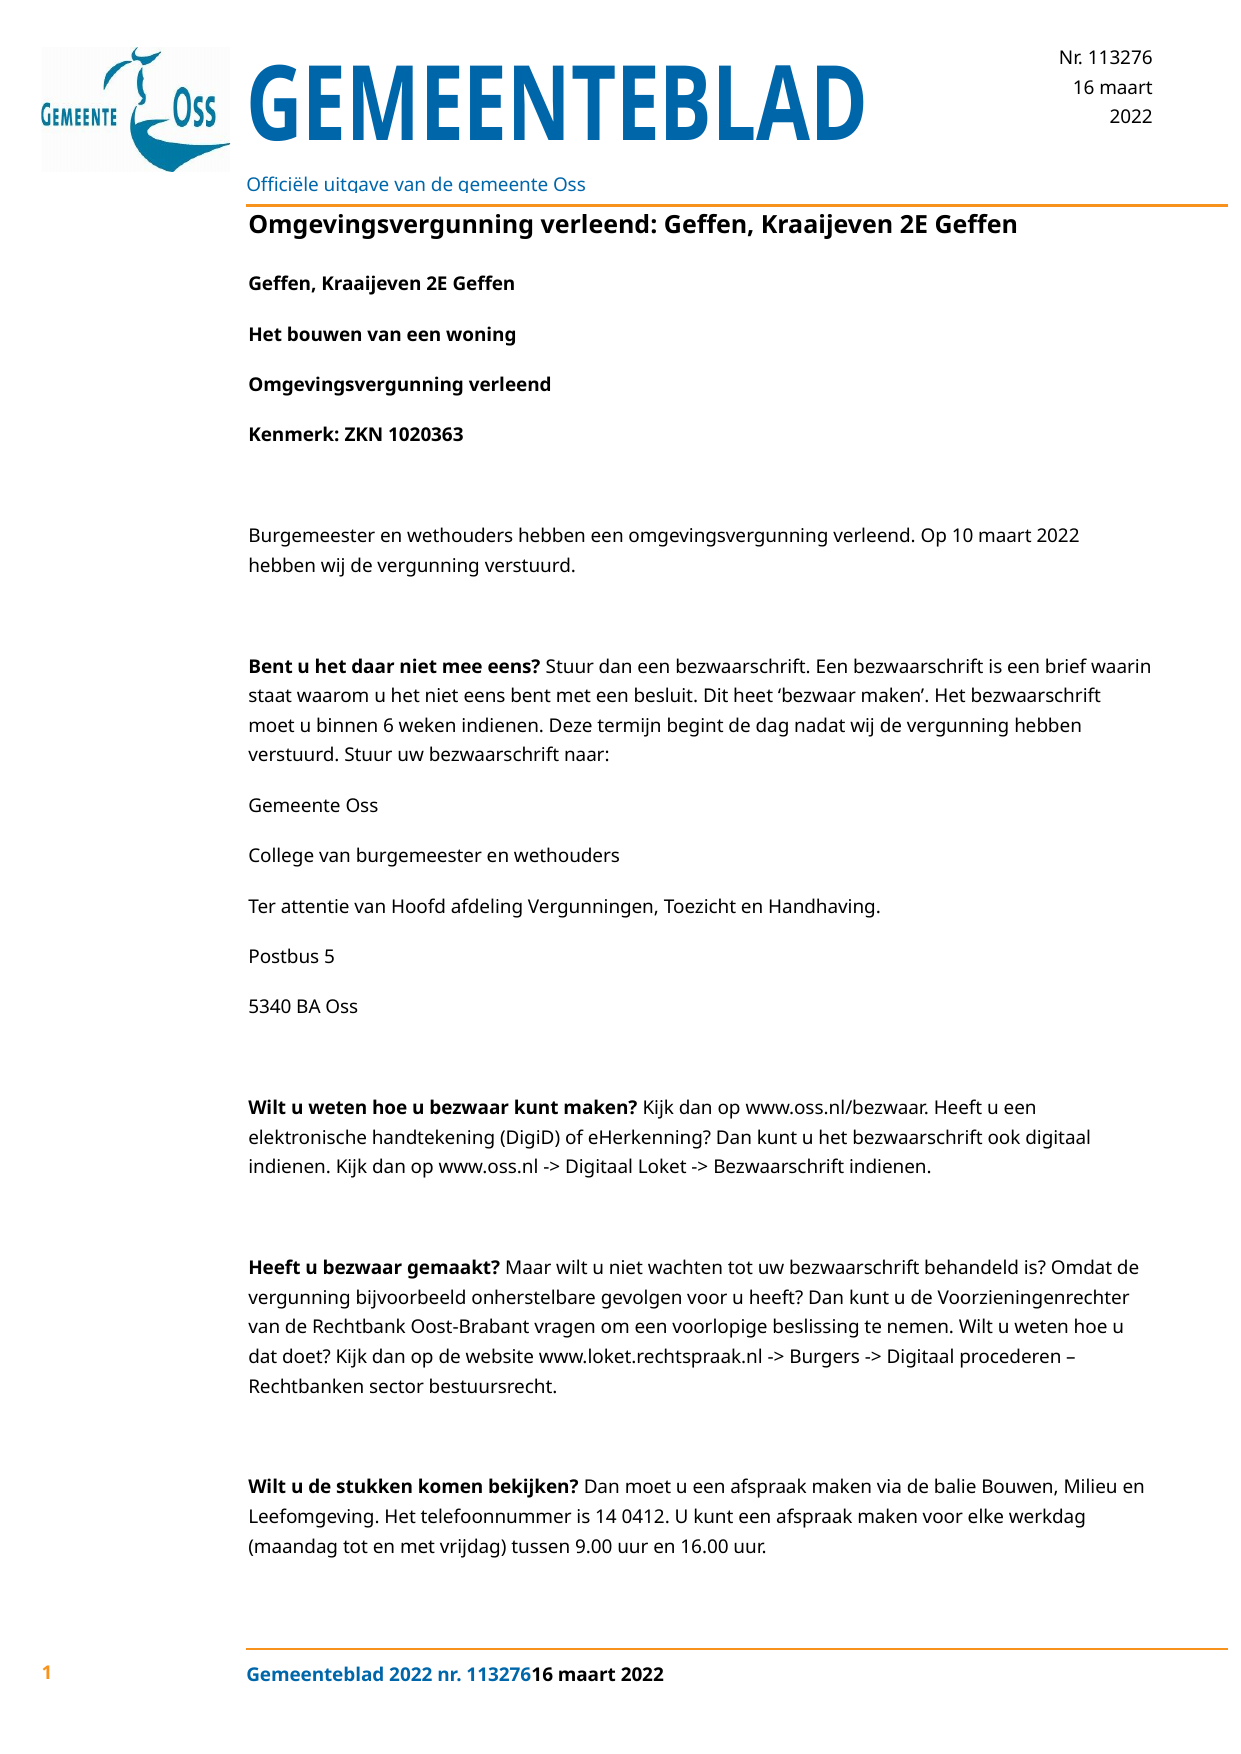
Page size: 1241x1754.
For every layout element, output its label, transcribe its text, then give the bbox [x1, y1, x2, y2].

picture [41, 47, 231, 172]
text Postbus 5 [248, 943, 1152, 969]
text 5340 BA Oss [248, 994, 1152, 1019]
text Omgevingsvergunning verleend: Geffen, Kraaijeven 2E Geffen [248, 207, 1152, 241]
text Burgemeester en wethouders hebben een omgevingsvergunning verleend. Op 10 maart 2022 hebben wij de vergunning verstuurd. [248, 522, 1152, 578]
text Geffen, Kraaijeven 2E Geffen [248, 270, 1152, 296]
text Gemeente Oss [248, 792, 1152, 818]
text Het bouwen van een woning [248, 321, 1152, 346]
text Bent u het daar niet mee eens? Stuur dan een bezwaarschrift. Een bezwaarschrift is een brief waarin staat waarom u het niet eens bent met een besluit. Dit heet ‘bezwaar maken’. Het bezwaarschrift moet u binnen 6 weken indienen. Deze termijn begint de dag nadat wij de vergunning hebben verstuurd. Stuur uw bezwaarschrift naar: [248, 653, 1152, 767]
text Wilt u weten hoe u bezwaar kunt maken? Kijk dan op www.oss.nl/bezwaar. Heeft u een elektronische handtekening (DigiD) of eHerkenning? Dan kunt u het bezwaarschrift ook digitaal indienen. Kijk dan op www.oss.nl -> Digitaal Loket -> Bezwaarschrift indienen. [248, 1094, 1152, 1179]
text Omgevingsvergunning verleend [248, 371, 1152, 397]
text College van burgemeester en wethouders [248, 842, 1152, 868]
text Ter attentie van Hoofd afdeling Vergunningen, Toezicht en Handhaving. [248, 893, 1152, 918]
text Heeft u bezwaar gemaakt? Maar wilt u niet wachten tot uw bezwaarschrift behandeld is? Omdat de vergunning bijvoorbeeld onherstelbare gevolgen voor u heeft? Dan kunt u de Voorzieningenrechter van de Rechtbank Oost-Brabant vragen om een voorlopige beslissing te nemen. Wilt u weten hoe u dat doet? Kijk dan op de website www.loket.rechtspraak.nl -> Burgers -> Digitaal procederen – Rechtbanken sector bestuursrecht. [248, 1254, 1152, 1398]
text Kenmerk: ZKN 1020363 [248, 422, 1152, 447]
text Wilt u de stukken komen bekijken? Dan moet u een afspraak maken via de balie Bouwen, Milieu en Leefomgeving. Het telefoonnummer is 14 0412. U kunt een afspraak maken voor elke werkdag (maandag tot en met vrijdag) tussen 9.00 uur en 16.00 uur. [248, 1474, 1152, 1558]
